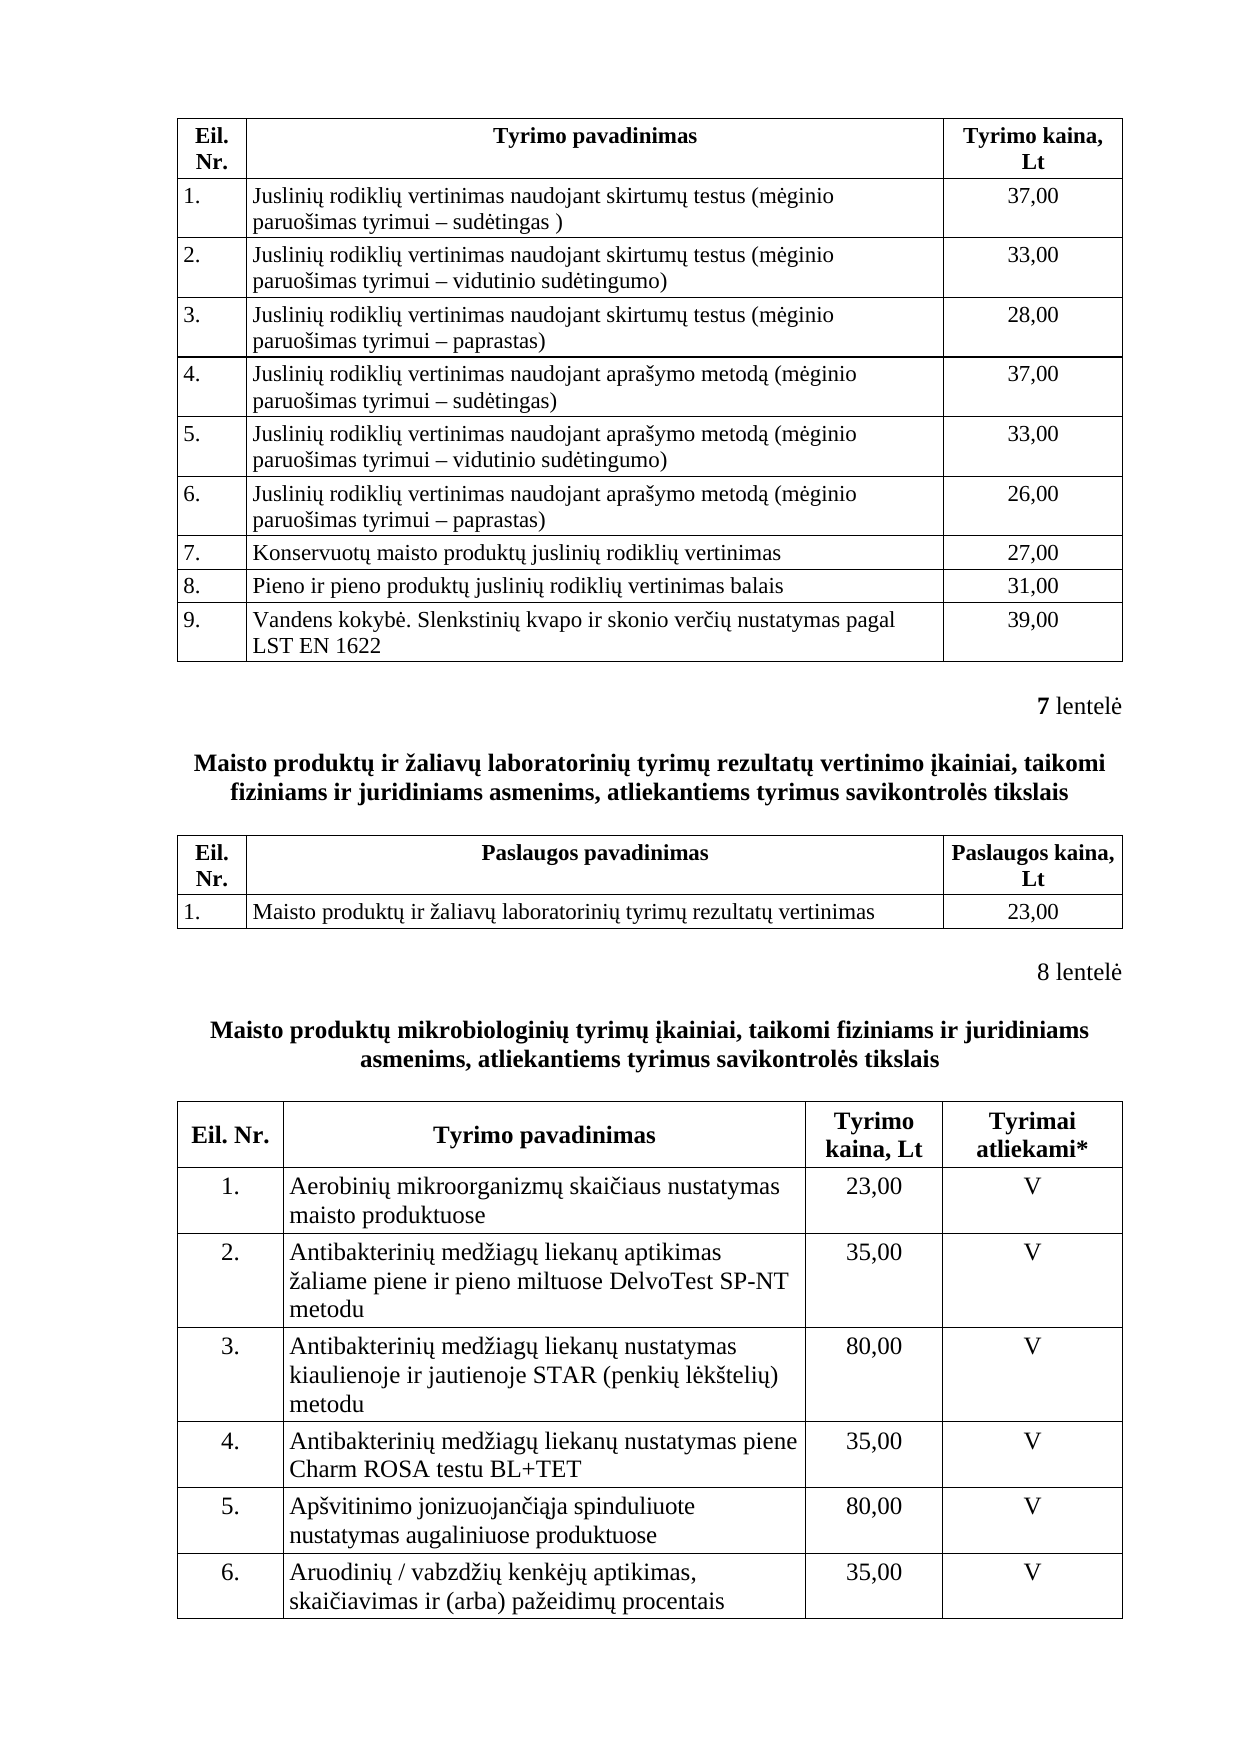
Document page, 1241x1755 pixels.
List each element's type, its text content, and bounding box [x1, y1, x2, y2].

table_cell 80,00 [806, 1488, 942, 1552]
table_cell 3. [178, 298, 246, 356]
text Maisto produktų ir žaliavų laboratorinių tyrimų rezultatų vertinimo įkainiai, taikomi fiziniams ir juridiniams asmenims, atliekantiems tyrimus savikontrolės tikslais [177, 748, 1122, 806]
table_cell 1. [178, 179, 246, 237]
text Maisto produktų mikrobiologinių tyrimų įkainiai, taikomi fiziniams ir juridiniams asmenims, atliekantiems tyrimus savikontrolės tikslais [177, 1015, 1122, 1072]
table_cell 35,00 [806, 1234, 942, 1327]
table_cell Pieno ir pieno produktų juslinių rodiklių vertinimas balais [247, 570, 943, 602]
table_cell 35,00 [806, 1554, 942, 1618]
table_cell Antibakterinių medžiagų liekanų aptikimas žaliame piene ir pieno miltuose DelvoTest SP-NT metodu [284, 1234, 805, 1327]
table_header Paslaugos pavadinimas [247, 836, 943, 894]
table_cell Vandens kokybė. Slenkstinių kvapo ir skonio verčių nustatymas pagal LST EN 1622 [247, 603, 943, 661]
table_cell 1. [178, 1168, 283, 1232]
table_cell 27,00 [944, 536, 1122, 568]
table_cell Juslinių rodiklių vertinimas naudojant aprašymo metodą (mėginio paruošimas tyrimui – sudėtingas) [247, 358, 943, 416]
table_cell Aruodinių / vabzdžių kenkėjų aptikimas, skaičiavimas ir (arba) pažeidimų procentais [284, 1554, 805, 1618]
table_cell V [943, 1422, 1122, 1487]
table_header Tyrimai atliekami* [943, 1102, 1122, 1167]
table_cell 31,00 [944, 570, 1122, 602]
text 7 lentelė [177, 691, 1122, 720]
table_cell 2. [178, 238, 246, 297]
table_cell Maisto produktų ir žaliavų laboratorinių tyrimų rezultatų vertinimas [247, 895, 943, 928]
table_cell V [943, 1328, 1122, 1421]
table_cell Antibakterinių medžiagų liekanų nustatymas piene Charm ROSA testu BL+TET [284, 1422, 805, 1487]
table_cell 4. [178, 1422, 283, 1487]
table_cell Aerobinių mikroorganizmų skaičiaus nustatymas maisto produktuose [284, 1168, 805, 1232]
table_cell 80,00 [806, 1328, 942, 1421]
table_header Paslaugos kaina, Lt [944, 836, 1122, 894]
table_cell Antibakterinių medžiagų liekanų nustatymas kiaulienoje ir jautienoje STAR (penkių lėkštelių) metodu [284, 1328, 805, 1421]
table_cell 9. [178, 603, 246, 661]
table_cell 28,00 [944, 298, 1122, 356]
table_header Tyrimo pavadinimas [284, 1102, 805, 1167]
table_header Tyrimo pavadinimas [247, 119, 943, 178]
table_cell 6. [178, 477, 246, 535]
table_cell Juslinių rodiklių vertinimas naudojant aprašymo metodą (mėginio paruošimas tyrimui – vidutinio sudėtingumo) [247, 417, 943, 476]
table_cell 2. [178, 1234, 283, 1327]
table_cell 6. [178, 1554, 283, 1618]
table_header Eil. Nr. [178, 1102, 283, 1167]
table_cell V [943, 1168, 1122, 1232]
table_cell 5. [178, 1488, 283, 1552]
table_cell Juslinių rodiklių vertinimas naudojant skirtumų testus (mėginio paruošimas tyrimui – sudėtingas ) [247, 179, 943, 237]
table_cell 37,00 [944, 358, 1122, 416]
table_header Tyrimo kaina, Lt [806, 1102, 942, 1167]
table_cell Konservuotų maisto produktų juslinių rodiklių vertinimas [247, 536, 943, 568]
table_cell 5. [178, 417, 246, 476]
table_cell V [943, 1488, 1122, 1552]
table_cell Juslinių rodiklių vertinimas naudojant skirtumų testus (mėginio paruošimas tyrimui – vidutinio sudėtingumo) [247, 238, 943, 297]
table_cell V [943, 1554, 1122, 1618]
table_cell 3. [178, 1328, 283, 1421]
table_cell 4. [178, 358, 246, 416]
table_cell Juslinių rodiklių vertinimas naudojant skirtumų testus (mėginio paruošimas tyrimui – paprastas) [247, 298, 943, 356]
table_cell 33,00 [944, 238, 1122, 297]
table_cell 8. [178, 570, 246, 602]
table_header Eil. Nr. [178, 119, 246, 178]
table_header Eil. Nr. [178, 836, 246, 894]
table_cell 7. [178, 536, 246, 568]
table_cell Apšvitinimo jonizuojančiąja spinduliuote nustatymas augaliniuose produktuose [284, 1488, 805, 1552]
table_cell 26,00 [944, 477, 1122, 535]
table_cell 35,00 [806, 1422, 942, 1487]
table_cell 37,00 [944, 179, 1122, 237]
table_cell 23,00 [806, 1168, 942, 1232]
text 8 lentelė [177, 957, 1122, 986]
table_cell 1. [178, 895, 246, 928]
table_cell 23,00 [944, 895, 1122, 928]
table_cell Juslinių rodiklių vertinimas naudojant aprašymo metodą (mėginio paruošimas tyrimui – paprastas) [247, 477, 943, 535]
table_header Tyrimo kaina, Lt [944, 119, 1122, 178]
table_cell 39,00 [944, 603, 1122, 661]
table_cell V [943, 1234, 1122, 1327]
table_cell 33,00 [944, 417, 1122, 476]
